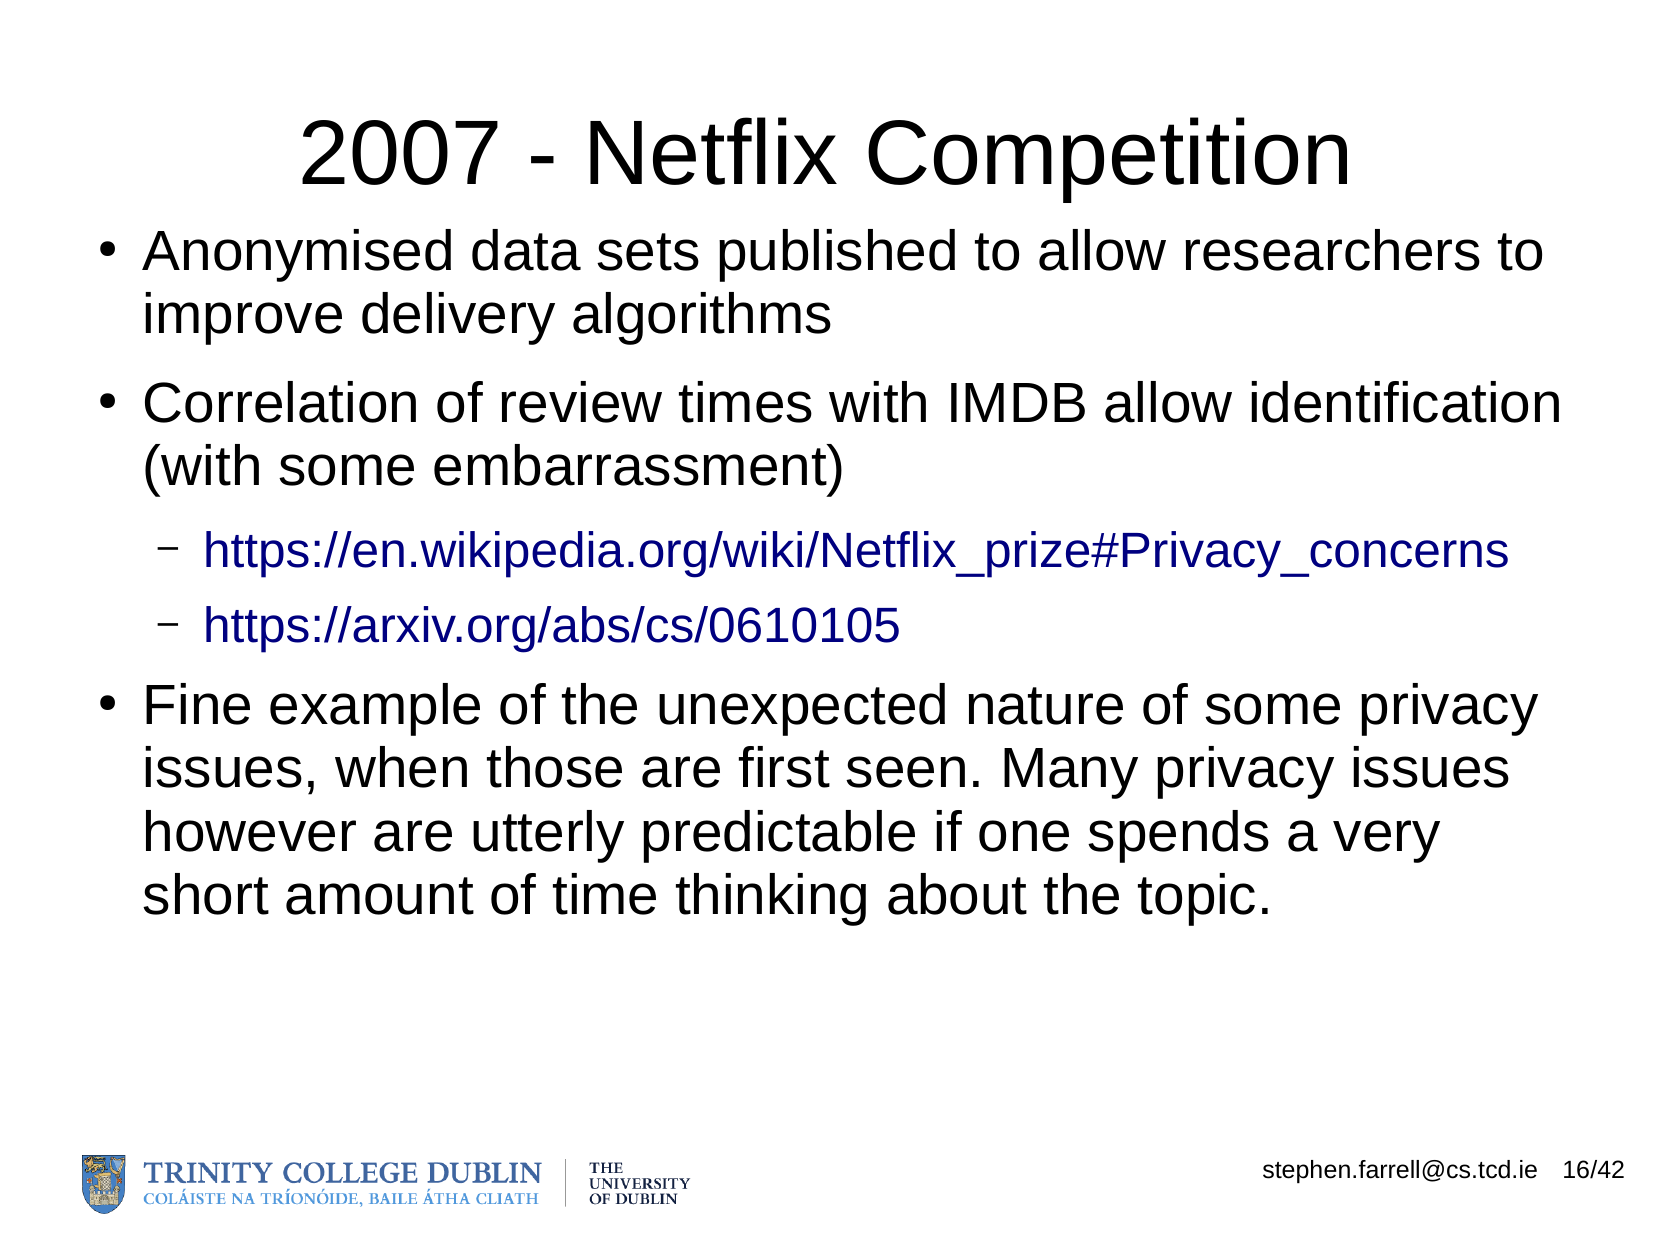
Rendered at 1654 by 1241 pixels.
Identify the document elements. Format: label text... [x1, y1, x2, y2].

title 2007 - Netflix Competition [82, 49, 1571, 219]
picture [82, 1155, 694, 1214]
list Anonymised data sets published to allow researchers to improve delivery algorithms Correlation of review times with IMDB allow identification (with some embarrassment) https://en.wikipedia.org/wiki/Netflix_prize#Privacy_concerns https://arxiv.org/abs/cs/0610105 Fine example of the unexpected nature of some privacy issues, when those are first seen. Many privacy issues however are utterly predictable if one spends a very short amount of time thinking about the topic. [82, 219, 1571, 939]
